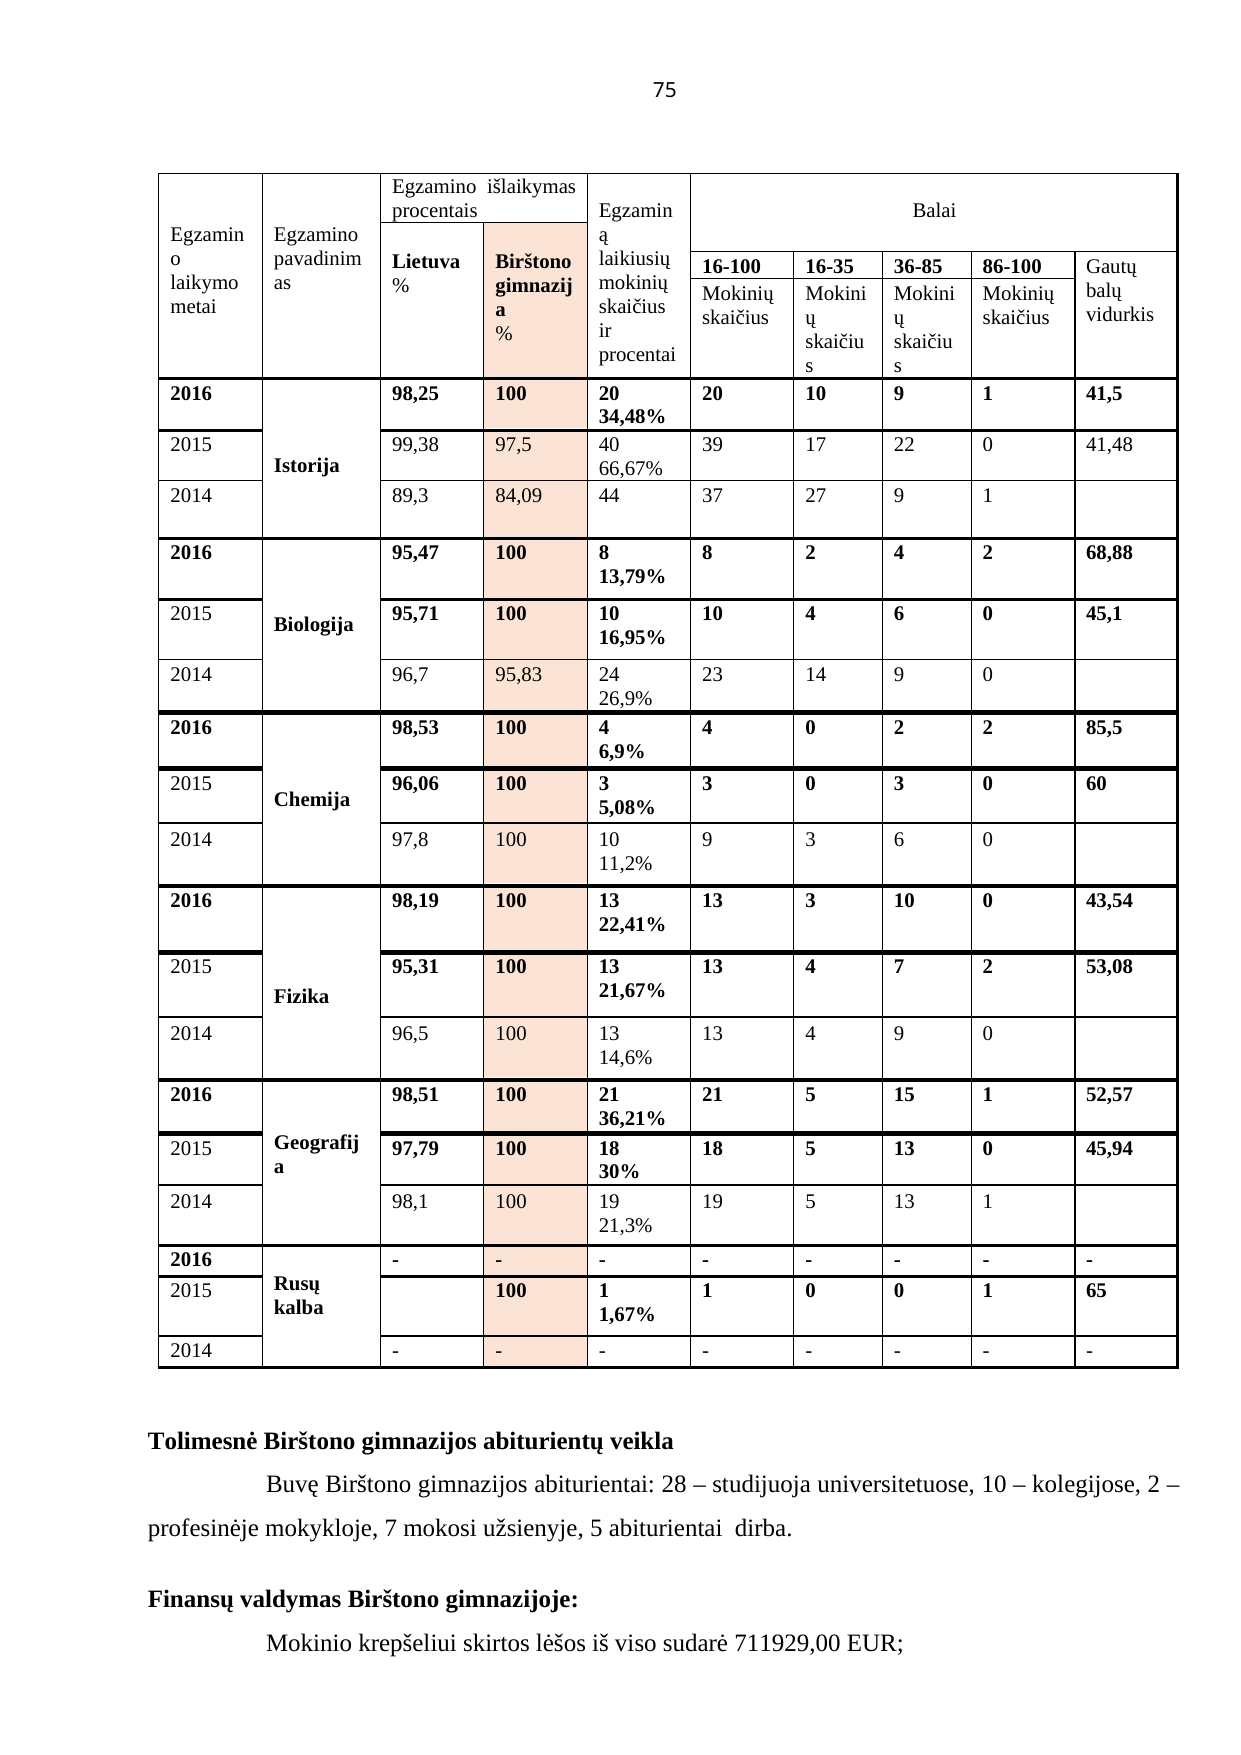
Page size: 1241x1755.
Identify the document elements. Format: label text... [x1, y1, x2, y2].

table_cell Birštono gimnazija % [484, 223, 587, 377]
table_cell Istorija [263, 380, 380, 537]
table_cell 9 [883, 481, 971, 537]
table_cell 13 [883, 1186, 971, 1244]
table_cell 95,71 [381, 601, 483, 659]
table_cell 1 [972, 1278, 1074, 1335]
table_cell 0 [794, 771, 882, 822]
table_cell 0 [972, 601, 1074, 659]
table_cell 20 34,48% [588, 380, 690, 428]
table_cell 3 [883, 771, 971, 822]
table_cell - [1076, 1247, 1176, 1275]
table_cell 100 [484, 824, 587, 883]
table_cell 100 [484, 955, 587, 1016]
table_cell Mokinių skaičius [883, 279, 971, 377]
table_cell 9 [691, 824, 793, 883]
table_cell 43,54 [1076, 888, 1176, 950]
table_cell 41,48 [1076, 432, 1176, 480]
table_cell Fizika [263, 888, 380, 1077]
table_cell 100 [484, 601, 587, 659]
table_cell 100 [484, 1136, 587, 1184]
table_cell 10 [883, 888, 971, 950]
table_cell 18 30% [588, 1136, 690, 1184]
table_cell 60 [1076, 771, 1176, 822]
table_cell - [484, 1337, 587, 1366]
table_cell 4 [794, 601, 882, 659]
table_cell 95,83 [484, 660, 587, 710]
table_cell 10 [691, 601, 793, 659]
table_cell - [691, 1337, 793, 1366]
table_cell 98,19 [381, 888, 483, 950]
table_cell 2015 [159, 432, 262, 480]
table_cell 2016 [159, 1082, 262, 1131]
table_cell 39 [691, 432, 793, 480]
table_cell 98,51 [381, 1082, 483, 1131]
table_cell 1 [972, 380, 1074, 428]
table_cell Mokinių skaičius [691, 279, 793, 377]
table_cell 97,8 [381, 824, 483, 883]
table_cell 98,25 [381, 380, 483, 428]
table_cell 36-85 [883, 252, 971, 278]
table_cell 99,38 [381, 432, 483, 480]
table_cell 96,06 [381, 771, 483, 822]
table_cell 6 [883, 824, 971, 883]
table_cell Gautų balų vidurkis [1076, 252, 1176, 377]
table_cell 65 [1076, 1278, 1176, 1335]
table_cell 1 1,67% [588, 1278, 690, 1335]
table_cell [381, 1278, 483, 1335]
table_cell 4 6,9% [588, 715, 690, 766]
table_cell 0 [972, 771, 1074, 822]
table_cell 2016 [159, 715, 262, 766]
table_cell 1 [691, 1278, 793, 1335]
table_cell 1 [972, 1186, 1074, 1244]
table_cell [1076, 1018, 1176, 1077]
table_cell 9 [883, 660, 971, 710]
table_cell 98,53 [381, 715, 483, 766]
table_cell - [794, 1337, 882, 1366]
table_cell - [588, 1337, 690, 1366]
table_cell 45,94 [1076, 1136, 1176, 1184]
table_cell 95,31 [381, 955, 483, 1016]
table_cell 13 21,67% [588, 955, 690, 1016]
table_cell 0 [883, 1278, 971, 1335]
table_cell Mokinių skaičius [972, 279, 1074, 377]
table_cell 1 [972, 1082, 1074, 1131]
table_cell 0 [972, 1018, 1074, 1077]
table_cell 2014 [159, 660, 262, 710]
table_cell 89,3 [381, 481, 483, 537]
table_cell 98,1 [381, 1186, 483, 1244]
table_cell 2015 [159, 601, 262, 659]
table_cell - [381, 1337, 483, 1366]
table_cell 14 [794, 660, 882, 710]
table_cell 100 [484, 1278, 587, 1335]
table_cell 0 [972, 888, 1074, 950]
table_cell 97,79 [381, 1136, 483, 1184]
table_cell - [883, 1337, 971, 1366]
table_cell 2 [972, 715, 1074, 766]
table_cell Mokinių skaičius [794, 279, 882, 377]
table_cell 2014 [159, 481, 262, 537]
table_cell 2 [883, 715, 971, 766]
table_cell Rusų kalba [263, 1247, 380, 1366]
table_cell 13 14,6% [588, 1018, 690, 1077]
table_cell 0 [972, 432, 1074, 480]
table_cell 53,08 [1076, 955, 1176, 1016]
text Buvę Birštono gimnazijos abiturientai: 28 – studijuoja universitetuose, 10 – kolegijose, 2 – profesinėje mokykloje, 7 mokosi užsienyje, 5 abiturientai dirba. [148, 1469, 1181, 1541]
table_cell 100 [484, 1186, 587, 1244]
table_cell 2 [972, 540, 1074, 598]
table_cell 3 [691, 771, 793, 822]
table_cell 45,1 [1076, 601, 1176, 659]
table_cell 41,5 [1076, 380, 1176, 428]
table_cell 10 [794, 380, 882, 428]
table_cell 100 [484, 1082, 587, 1131]
table_cell 44 [588, 481, 690, 537]
table_cell 100 [484, 380, 587, 428]
table_header Balai [691, 174, 1176, 251]
table_cell 5 [794, 1082, 882, 1131]
table_cell [1076, 824, 1176, 883]
table_cell 3 5,08% [588, 771, 690, 822]
table_cell 4 [691, 715, 793, 766]
table_cell 96,7 [381, 660, 483, 710]
table_cell Chemija [263, 715, 380, 883]
text Mokinio krepšeliui skirtos lėšos iš viso sudarė 711929,00 EUR; [148, 1628, 1181, 1656]
table_cell 100 [484, 771, 587, 822]
table_header Egzamino išlaikymas procentais [381, 174, 587, 222]
table_cell 10 11,2% [588, 824, 690, 883]
table_cell 68,88 [1076, 540, 1176, 598]
table_cell 13 [691, 1018, 793, 1077]
table_cell Lietuva % [381, 223, 483, 377]
table_cell 2014 [159, 1337, 262, 1366]
table_cell 100 [484, 715, 587, 766]
table_cell 40 66,67% [588, 432, 690, 480]
table_cell 5 [794, 1186, 882, 1244]
table_cell - [883, 1247, 971, 1275]
table_cell 3 [794, 824, 882, 883]
table_cell 97,5 [484, 432, 587, 480]
table_cell 17 [794, 432, 882, 480]
table_cell 23 [691, 660, 793, 710]
table_cell 37 [691, 481, 793, 537]
table_cell 4 [794, 955, 882, 1016]
table_cell [1076, 1186, 1176, 1244]
table_cell 19 [691, 1186, 793, 1244]
table_cell 8 13,79% [588, 540, 690, 598]
table_cell 13 22,41% [588, 888, 690, 950]
table_cell 2015 [159, 955, 262, 1016]
table_cell - [794, 1247, 882, 1275]
table_cell 95,47 [381, 540, 483, 598]
table_cell 0 [972, 1136, 1074, 1184]
table_cell 8 [691, 540, 793, 598]
table_cell 2016 [159, 888, 262, 950]
table_cell 21 36,21% [588, 1082, 690, 1131]
table_cell 4 [883, 540, 971, 598]
table_cell 2014 [159, 1186, 262, 1244]
table_cell 0 [972, 824, 1074, 883]
table_cell 0 [972, 660, 1074, 710]
table_cell Geografija [263, 1082, 380, 1244]
table_cell 13 [883, 1136, 971, 1184]
table_cell 2016 [159, 1247, 262, 1275]
table_cell 1 [972, 481, 1074, 537]
table_cell 0 [794, 1278, 882, 1335]
table_cell 2 [972, 955, 1074, 1016]
table_cell 0 [794, 715, 882, 766]
table_cell - [691, 1247, 793, 1275]
table_cell 20 [691, 380, 793, 428]
table_cell - [588, 1247, 690, 1275]
table_cell 16-100 [691, 252, 793, 278]
table_cell 22 [883, 432, 971, 480]
table_cell Biologija [263, 540, 380, 710]
table_cell 2 [794, 540, 882, 598]
table_header Egzaminą laikiusių mokinių skaičius ir procentai [588, 174, 690, 377]
text Finansų valdymas Birštono gimnazijoje: [148, 1584, 1181, 1613]
table_cell 18 [691, 1136, 793, 1184]
table_cell 100 [484, 540, 587, 598]
table_cell 24 26,9% [588, 660, 690, 710]
table_cell 19 21,3% [588, 1186, 690, 1244]
table_cell 4 [794, 1018, 882, 1077]
table_cell - [381, 1247, 483, 1275]
table_cell - [1076, 1337, 1176, 1366]
table_cell [1076, 660, 1176, 710]
table_cell 13 [691, 955, 793, 1016]
table_cell 96,5 [381, 1018, 483, 1077]
table_cell 3 [794, 888, 882, 950]
table_cell 9 [883, 1018, 971, 1077]
table_cell 52,57 [1076, 1082, 1176, 1131]
table_cell 6 [883, 601, 971, 659]
table_cell 2015 [159, 1278, 262, 1335]
table_cell 27 [794, 481, 882, 537]
table_cell 2014 [159, 824, 262, 883]
table_cell 2016 [159, 380, 262, 428]
table_cell 2014 [159, 1018, 262, 1077]
table_header Egzamino pavadinimas [263, 174, 380, 377]
table_cell 84,09 [484, 481, 587, 537]
table_cell 13 [691, 888, 793, 950]
table_cell - [972, 1337, 1074, 1366]
text Tolimesnė Birštono gimnazijos abiturientų veikla [148, 1426, 1181, 1455]
table_cell 100 [484, 888, 587, 950]
table_cell 9 [883, 380, 971, 428]
table_cell 100 [484, 1018, 587, 1077]
table_cell 5 [794, 1136, 882, 1184]
table_cell 21 [691, 1082, 793, 1131]
table_cell 7 [883, 955, 971, 1016]
table_header Egzamino laikymo metai [159, 174, 262, 377]
table_cell 16-35 [794, 252, 882, 278]
table_cell 2016 [159, 540, 262, 598]
table_cell 86-100 [972, 252, 1074, 278]
table_cell 2015 [159, 1136, 262, 1184]
table_cell [1076, 481, 1176, 537]
table_cell 15 [883, 1082, 971, 1131]
table_cell 2015 [159, 771, 262, 822]
table_cell 85,5 [1076, 715, 1176, 766]
table_cell - [484, 1247, 587, 1275]
table_cell - [972, 1247, 1074, 1275]
table_cell 10 16,95% [588, 601, 690, 659]
